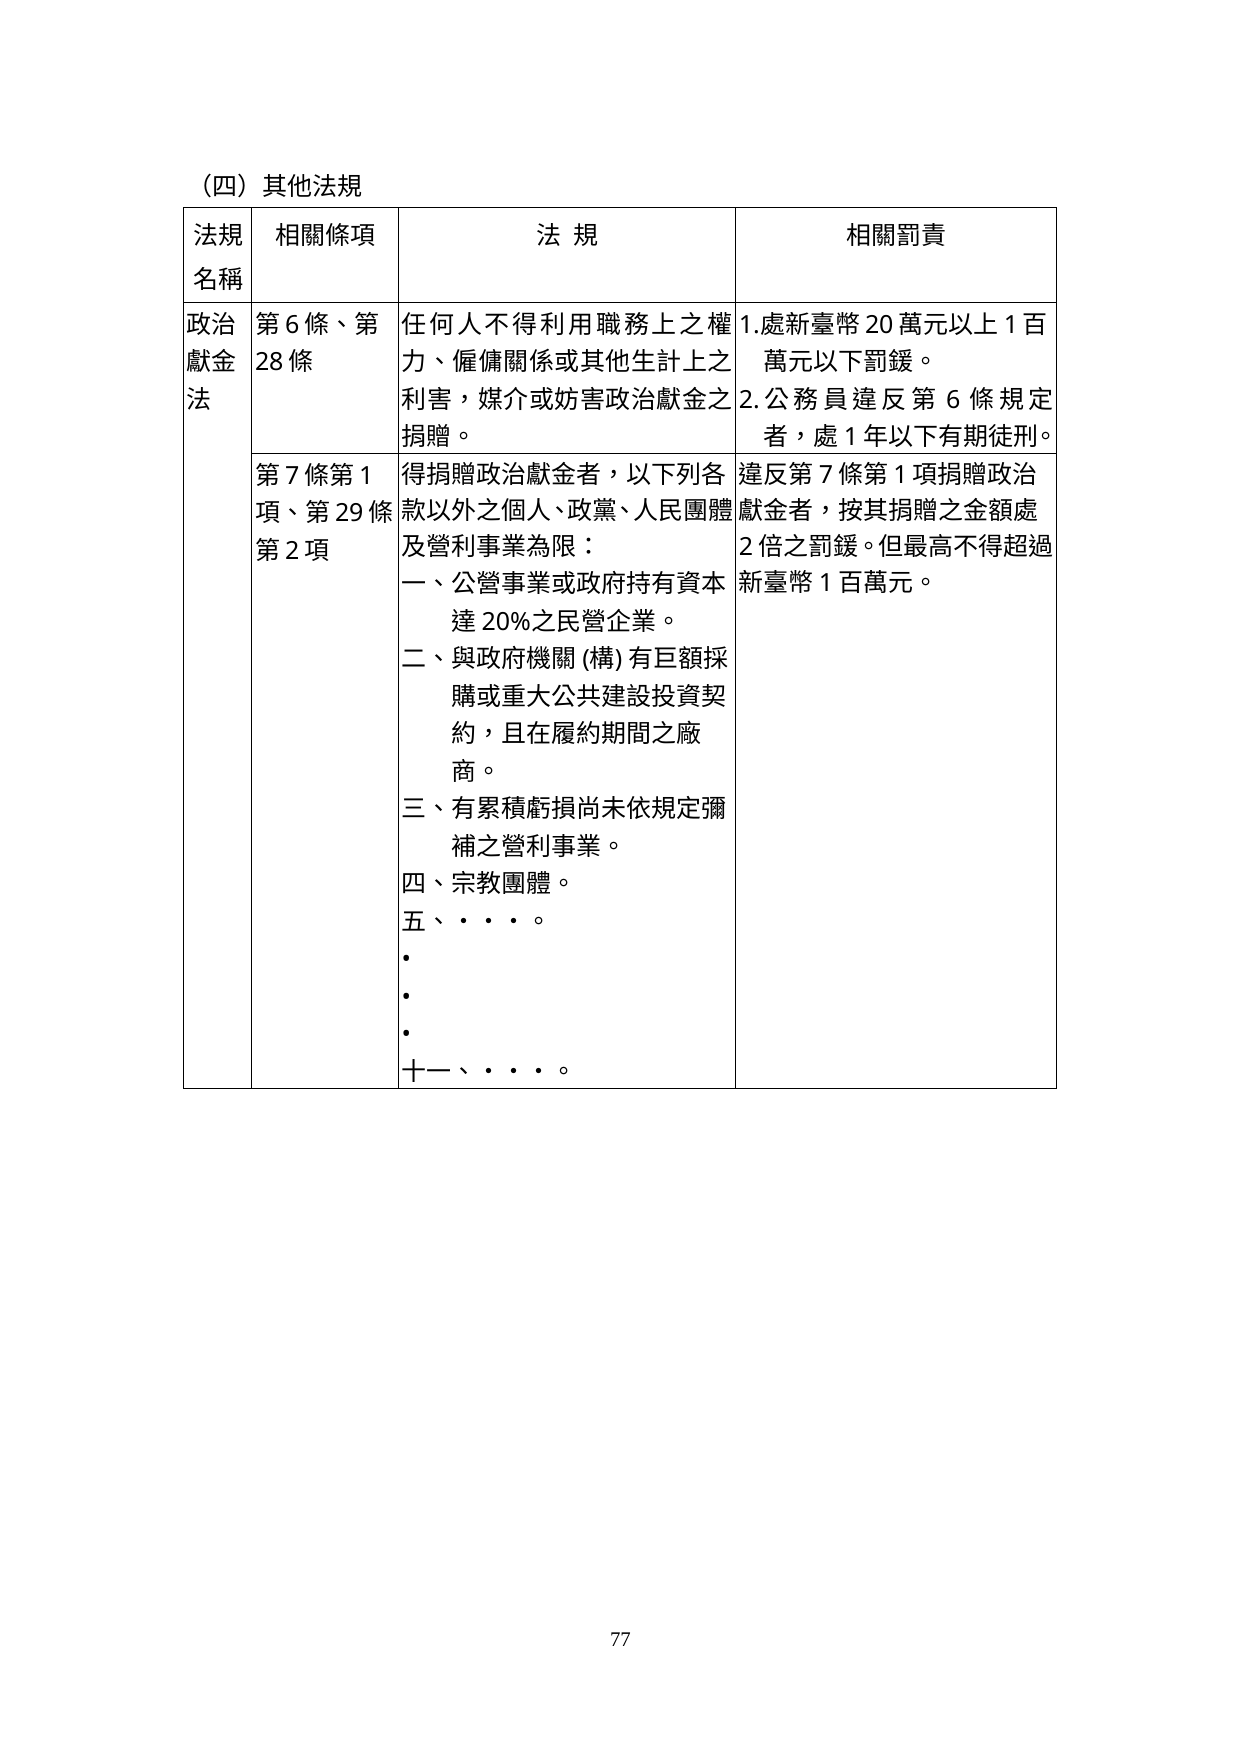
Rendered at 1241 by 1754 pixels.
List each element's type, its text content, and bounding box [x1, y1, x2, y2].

table_header 相關罰責 [736, 208, 1056, 302]
table_header 相關條項 [252, 208, 398, 302]
table_cell 違反第7條第1項捐贈政治獻金者，按其捐贈之金額處2倍之罰鍰。但最高不得超過新臺幣1百萬元。 [736, 454, 1056, 1088]
table_cell 1.處新臺幣20萬元以上1百萬元以下罰鍰。 2.公務員違反第6條規定者，處1年以下有期徒刑。 [736, 303, 1056, 453]
table_cell 任何人不得利用職務上之權力、僱傭關係或其他生計上之利害，媒介或妨害政治獻金之捐贈。 [399, 303, 735, 453]
table_header 法規 名稱 [184, 208, 251, 302]
table_header 法 規 [399, 208, 735, 302]
table_cell 第6條、第28條 [252, 303, 398, 453]
text （四）其他法規 [187, 150, 1053, 207]
table_cell 第7條第1項、第29條第2項 [252, 454, 398, 1088]
table_cell 政治獻金法 [184, 303, 251, 1088]
table_cell 得捐贈政治獻金者，以下列各款以外之個人、政黨、人民團體及營利事業為限： 一、公營事業或政府持有資本達20%之民營企業。 二、與政府機關 (構) 有巨額採購或重大公共建設投資契約，且在履約期間之廠商。 三、有累積虧損尚未依規定彌補之營利事業。 四、宗教團體。 五、•••。 • • • 十一、•••。 [399, 454, 735, 1088]
